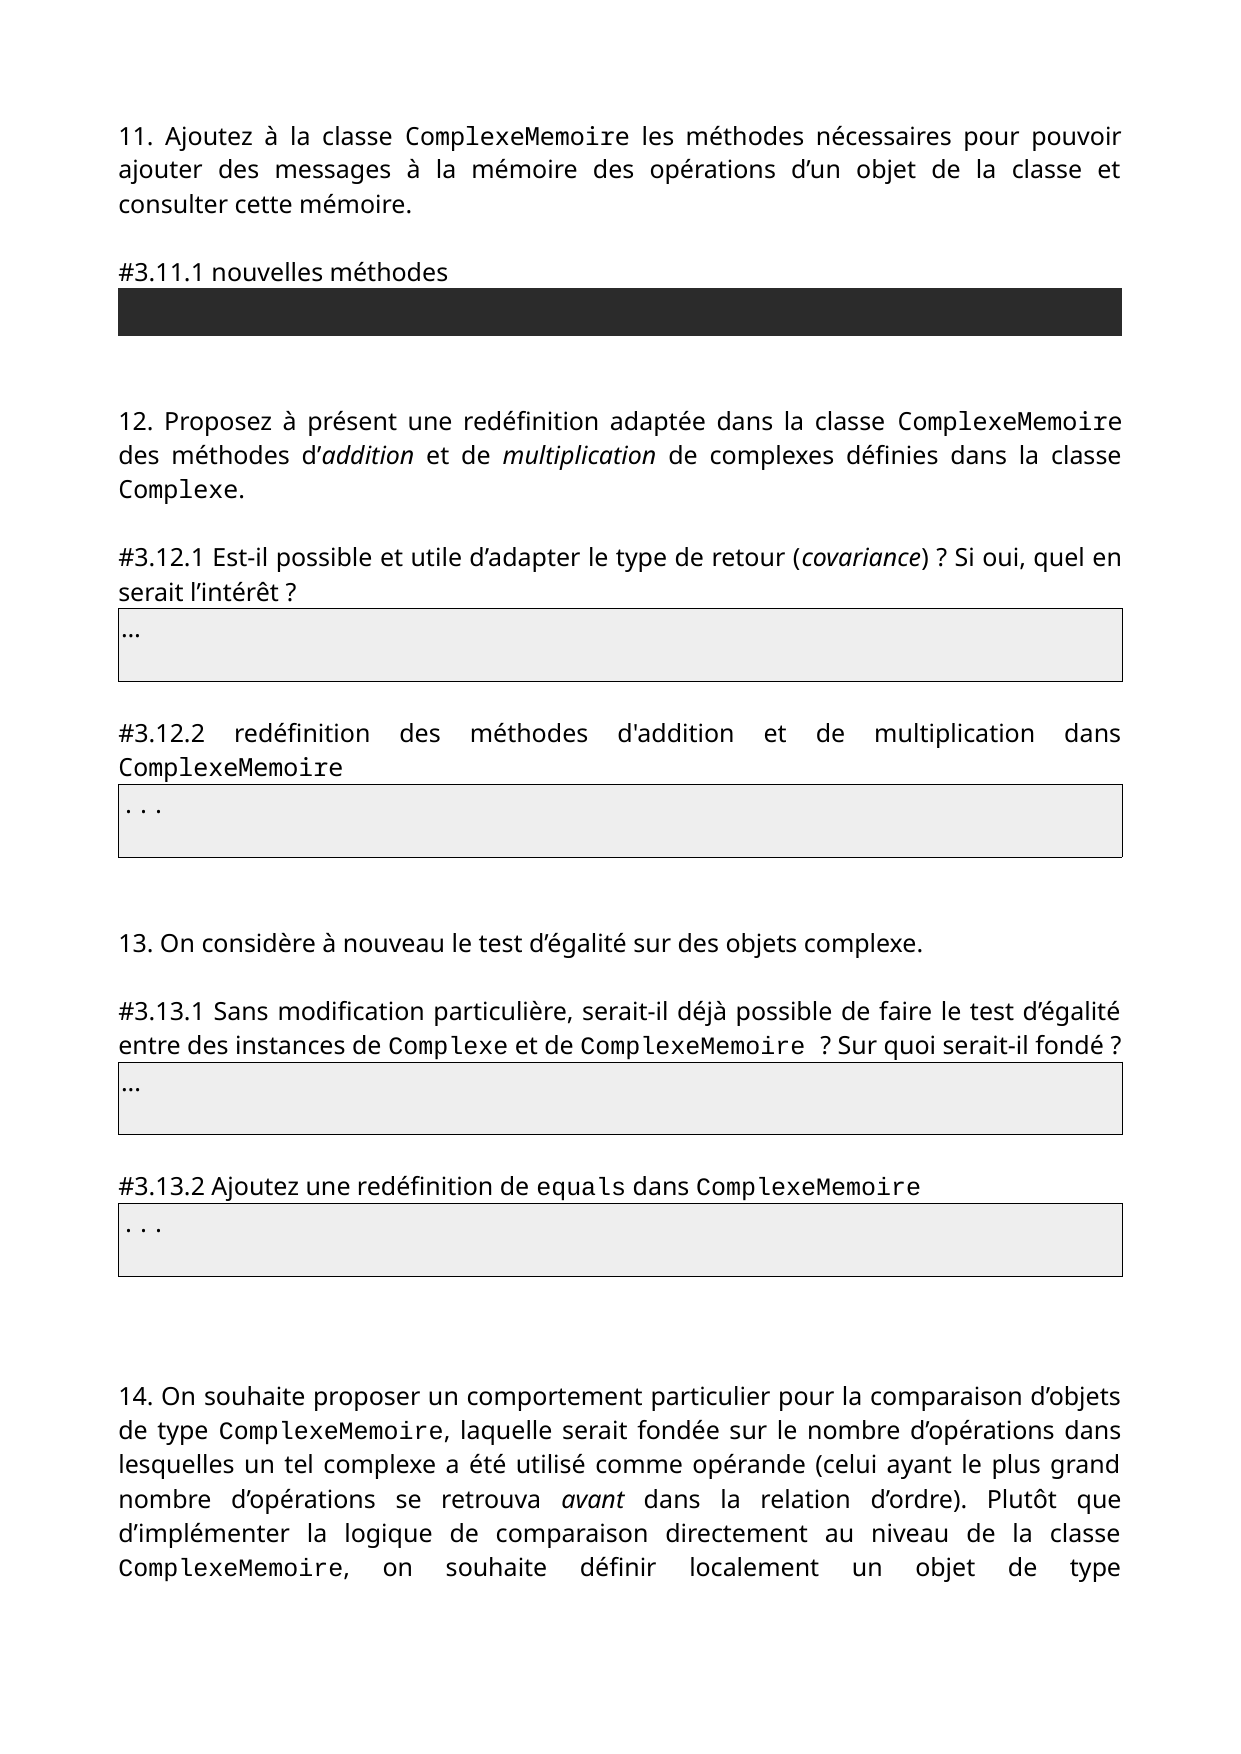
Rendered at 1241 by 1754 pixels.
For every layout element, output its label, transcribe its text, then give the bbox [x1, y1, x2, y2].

text #3.12.2 redéfinition des méthodes d'addition et de multiplication dans ComplexeMemoire [118, 716, 1122, 784]
text ... [119, 1063, 1122, 1096]
text 13. On considère à nouveau le test d’égalité sur des objets complexe. [118, 925, 1122, 959]
text #3.12.1 Est-il possible et utile d’adapter le type de retour (covariance) ? Si oui, quel en serait l’intérêt ? [118, 540, 1122, 608]
text #3.11.1 nouvelles méthodes [118, 254, 1122, 288]
text ... [119, 785, 1122, 818]
text 14. On souhaite proposer un comportement particulier pour la comparaison d’objets de type ComplexeMemoire, laquelle serait fondée sur le nombre d’opérations dans lesquelles un tel complexe a été utilisé comme opérande (celui ayant le plus grand nombre d’opérations se retrouva avant dans la relation d’ordre). Plutôt que d’implémenter la logique de comparaison directement au niveau de la classe ComplexeMemoire, on souhaite définir localement un objet de type [118, 1379, 1122, 1584]
text … [119, 609, 1122, 642]
text #3.13.2 Ajoutez une redéfinition de equals dans ComplexeMemoire [118, 1169, 1122, 1203]
text 11. Ajoutez à la classe ComplexeMemoire les méthodes nécessaires pour pouvoir ajouter des messages à la mémoire des opérations d’un objet de la classe et consulter cette mémoire. [118, 118, 1122, 220]
text 12. Proposez à présent une redéfinition adaptée dans la classe ComplexeMemoire des méthodes d’addition et de multiplication de complexes définies dans la classe Complexe. [118, 404, 1122, 506]
text ... [119, 1204, 1122, 1237]
text #3.13.1 Sans modification particulière, serait-il déjà possible de faire le test d’égalité entre des instances de Complexe et de ComplexeMemoire ? Sur quoi serait-il fondé ? [118, 993, 1122, 1062]
